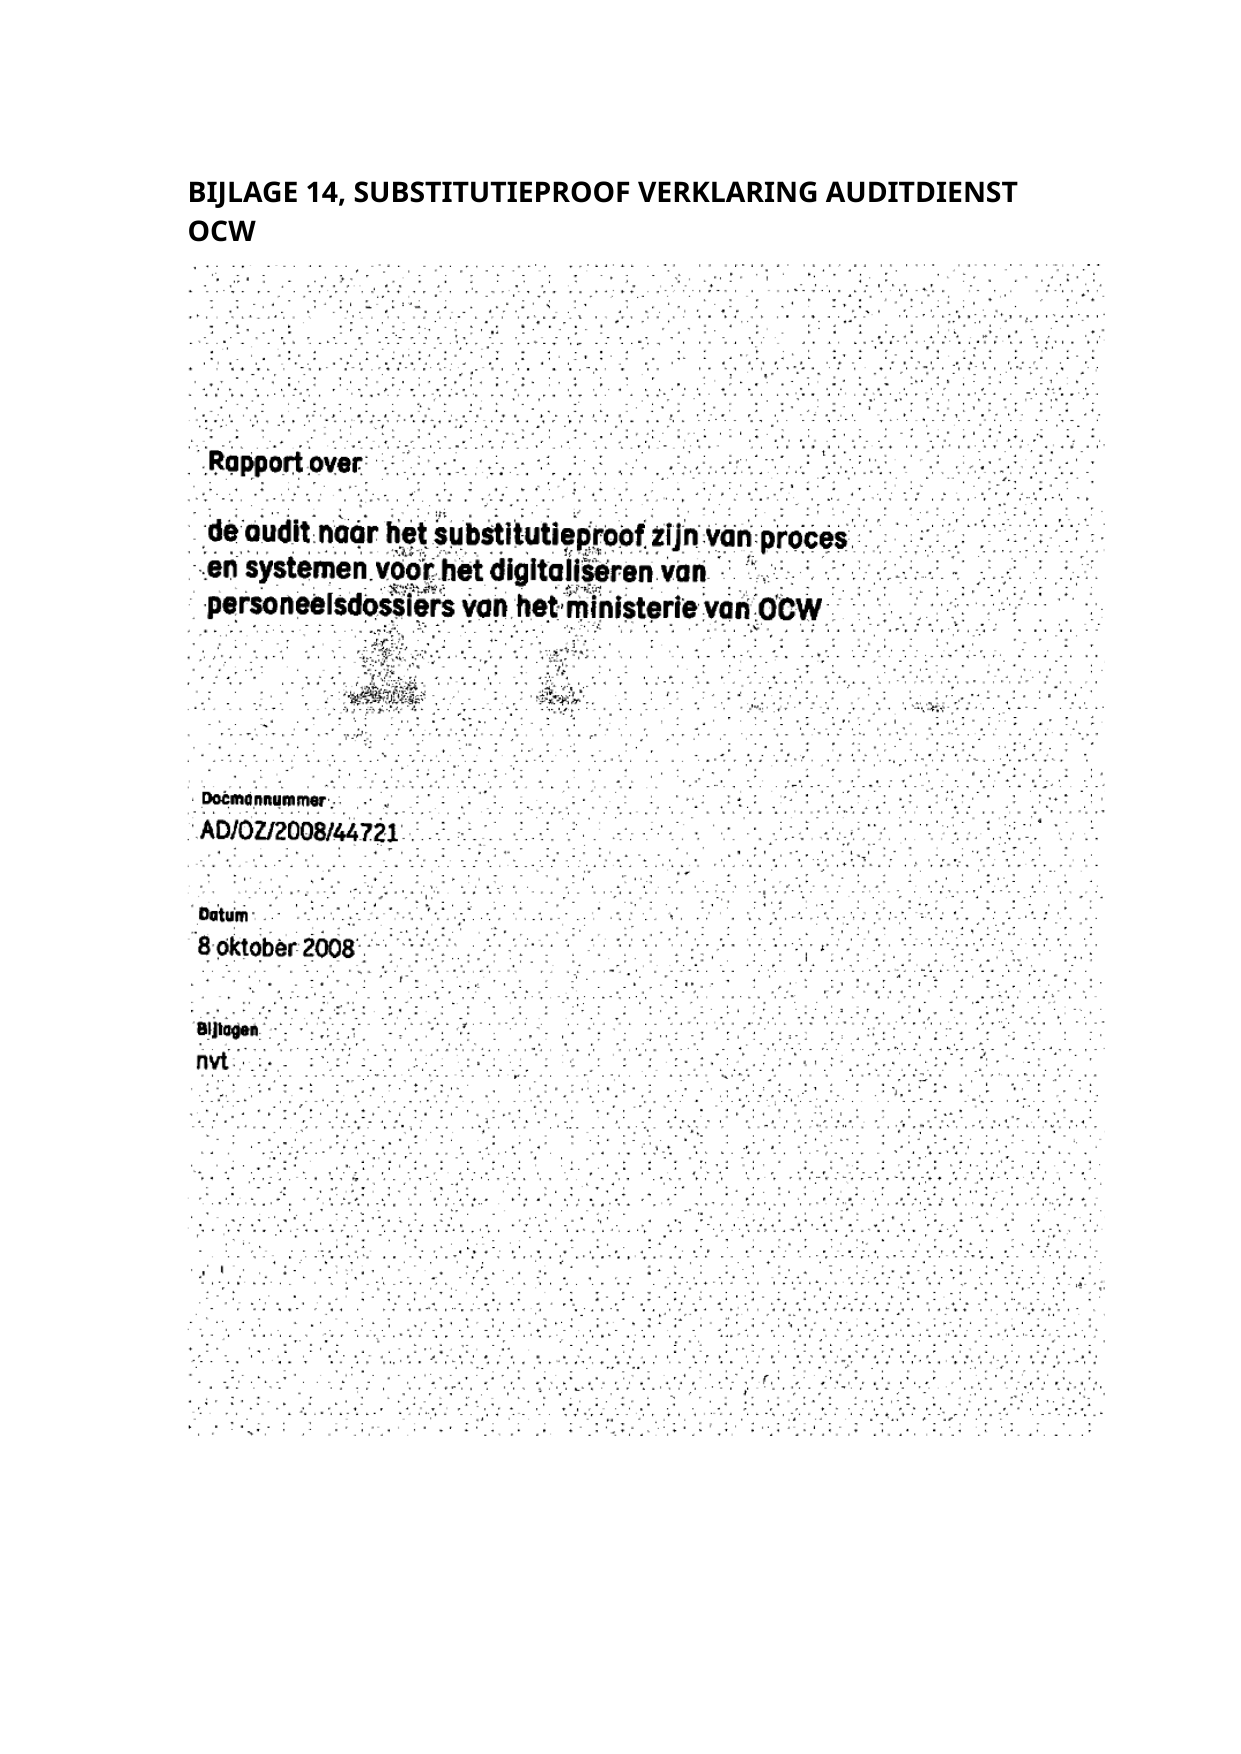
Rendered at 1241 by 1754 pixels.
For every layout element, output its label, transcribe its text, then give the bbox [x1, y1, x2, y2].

subtitle BIJLAGE 14, SUBSTITUTIEPROOF VERKLARING AUDITDIENST OCW [187, 172, 1053, 250]
picture [187, 264, 1105, 1436]
